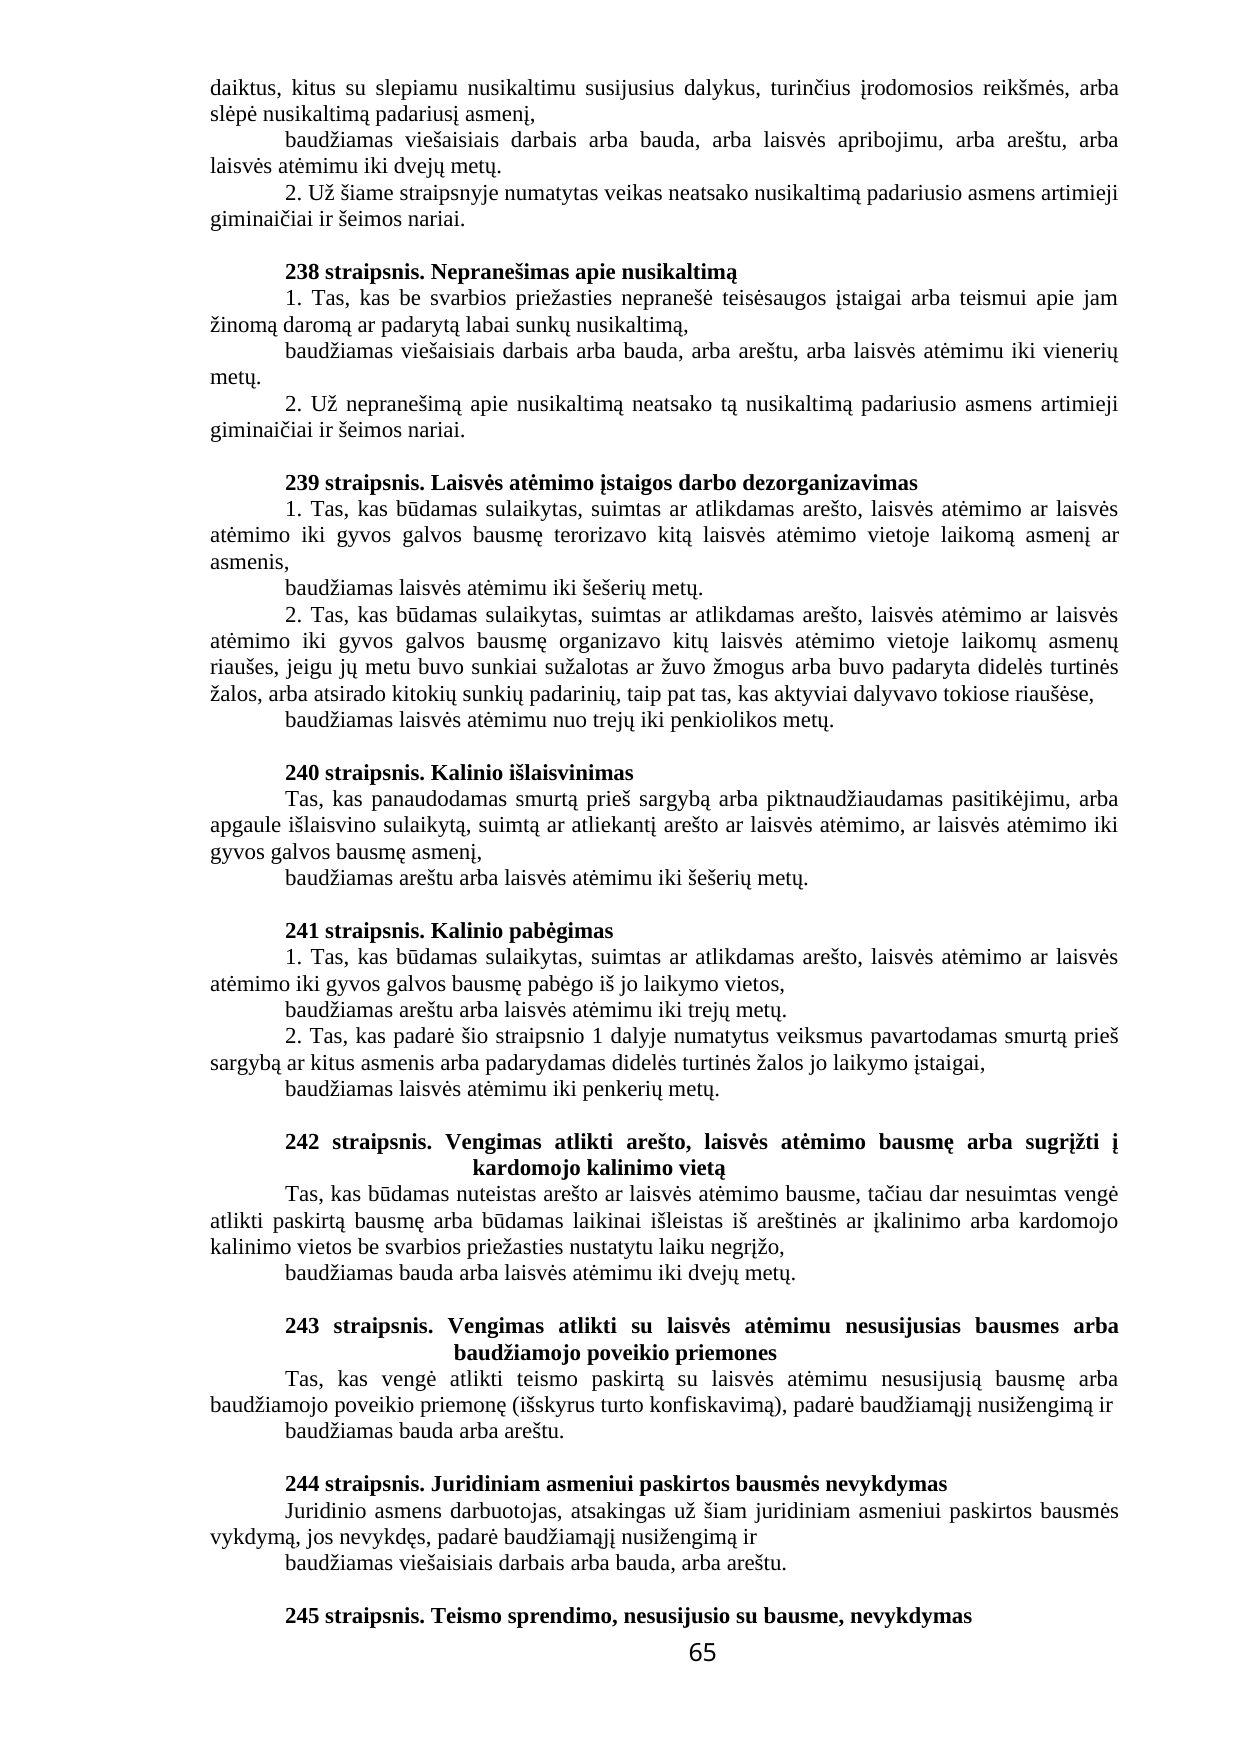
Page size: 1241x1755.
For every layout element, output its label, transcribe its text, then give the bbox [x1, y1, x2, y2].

text baudžiamas laisvės atėmimu iki šešerių metų. [210, 574, 1120, 601]
text 2. Už šiame straipsnyje numatytas veikas neatsako nusikaltimą padariusio asmens artimieji giminaičiai ir šeimos nariai. [210, 179, 1120, 232]
text 2. Tas, kas būdamas sulaikytas, suimtas ar atlikdamas arešto, laisvės atėmimo ar laisvės atėmimo iki gyvos galvos bausmę organizavo kitų laisvės atėmimo vietoje laikomų asmenų riaušes, jeigu jų metu buvo sunkiai sužalotas ar žuvo žmogus arba buvo padaryta didelės turtinės žalos, arba atsirado kitokių sunkių padarinių, taip pat tas, kas aktyviai dalyvavo tokiose riaušėse, [210, 601, 1120, 706]
text 241 straipsnis. Kalinio pabėgimas [210, 917, 1120, 943]
text baudžiamas viešaisiais darbais arba bauda, arba areštu. [210, 1549, 1120, 1576]
text 245 straipsnis. Teismo sprendimo, nesusijusio su bausme, nevykdymas [210, 1602, 1120, 1628]
text 2. Už nepranešimą apie nusikaltimą neatsako tą nusikaltimą padariusio asmens artimieji giminaičiai ir šeimos nariai. [210, 390, 1120, 442]
text 239 straipsnis. Laisvės atėmimo įstaigos darbo dezorganizavimas [210, 469, 1120, 495]
text 1. Tas, kas be svarbios priežasties nepranešė teisėsaugos įstaigai arba teismui apie jam žinomą daromą ar padarytą labai sunkų nusikaltimą, [210, 284, 1120, 337]
text baudžiamas bauda arba areštu. [210, 1418, 1120, 1444]
text 1. Tas, kas būdamas sulaikytas, suimtas ar atlikdamas arešto, laisvės atėmimo ar laisvės atėmimo iki gyvos galvos bausmę pabėgo iš jo laikymo vietos, [210, 943, 1120, 996]
text Tas, kas būdamas nuteistas arešto ar laisvės atėmimo bausme, tačiau dar nesuimtas vengė atlikti paskirtą bausmę arba būdamas laikinai išleistas iš areštinės ar įkalinimo arba kardomojo kalinimo vietos be svarbios priežasties nustatytu laiku negrįžo, [210, 1180, 1120, 1259]
text baudžiamas viešaisiais darbais arba bauda, arba laisvės apribojimu, arba areštu, arba laisvės atėmimu iki dvejų metų. [210, 126, 1120, 179]
text 240 straipsnis. Kalinio išlaisvinimas [210, 759, 1120, 785]
text Tas, kas vengė atlikti teismo paskirtą su laisvės atėmimu nesusijusią bausmę arba baudžiamojo poveikio priemonę (išskyrus turto konfiskavimą), padarė baudžiamąjį nusižengimą ir [210, 1365, 1120, 1418]
text daiktus, kitus su slepiamu nusikaltimu susijusius dalykus, turinčius įrodomosios reikšmės, arba slėpė nusikaltimą padariusį asmenį, [210, 73, 1120, 126]
text Juridinio asmens darbuotojas, atsakingas už šiam juridiniam asmeniui paskirtos bausmės vykdymą, jos nevykdęs, padarė baudžiamąjį nusižengimą ir [210, 1497, 1120, 1549]
text baudžiamas areštu arba laisvės atėmimu iki šešerių metų. [210, 864, 1120, 891]
text 244 straipsnis. Juridiniam asmeniui paskirtos bausmės nevykdymas [210, 1470, 1120, 1497]
text baudžiamas areštu arba laisvės atėmimu iki trejų metų. [210, 996, 1120, 1022]
text baudžiamas viešaisiais darbais arba bauda, arba areštu, arba laisvės atėmimu iki vienerių metų. [210, 337, 1120, 390]
text baudžiamas laisvės atėmimu iki penkerių metų. [210, 1075, 1120, 1101]
text 2. Tas, kas padarė šio straipsnio 1 dalyje numatytus veiksmus pavartodamas smurtą prieš sargybą ar kitus asmenis arba padarydamas didelės turtinės žalos jo laikymo įstaigai, [210, 1022, 1120, 1075]
text 243 straipsnis. Vengimas atlikti su laisvės atėmimu nesusijusias bausmes arba baudžiamojo poveikio priemones [285, 1312, 1120, 1365]
text 238 straipsnis. Nepranešimas apie nusikaltimą [210, 258, 1120, 284]
text 1. Tas, kas būdamas sulaikytas, suimtas ar atlikdamas arešto, laisvės atėmimo ar laisvės atėmimo iki gyvos galvos bausmę terorizavo kitą laisvės atėmimo vietoje laikomą asmenį ar asmenis, [210, 495, 1120, 574]
text baudžiamas laisvės atėmimu nuo trejų iki penkiolikos metų. [210, 706, 1120, 732]
text baudžiamas bauda arba laisvės atėmimu iki dvejų metų. [210, 1259, 1120, 1286]
text 242 straipsnis. Vengimas atlikti arešto, laisvės atėmimo bausmę arba sugrįžti į kardomojo kalinimo vietą [285, 1128, 1120, 1180]
text Tas, kas panaudodamas smurtą prieš sargybą arba piktnaudžiaudamas pasitikėjimu, arba apgaule išlaisvino sulaikytą, suimtą ar atliekantį arešto ar laisvės atėmimo, ar laisvės atėmimo iki gyvos galvos bausmę asmenį, [210, 785, 1120, 864]
